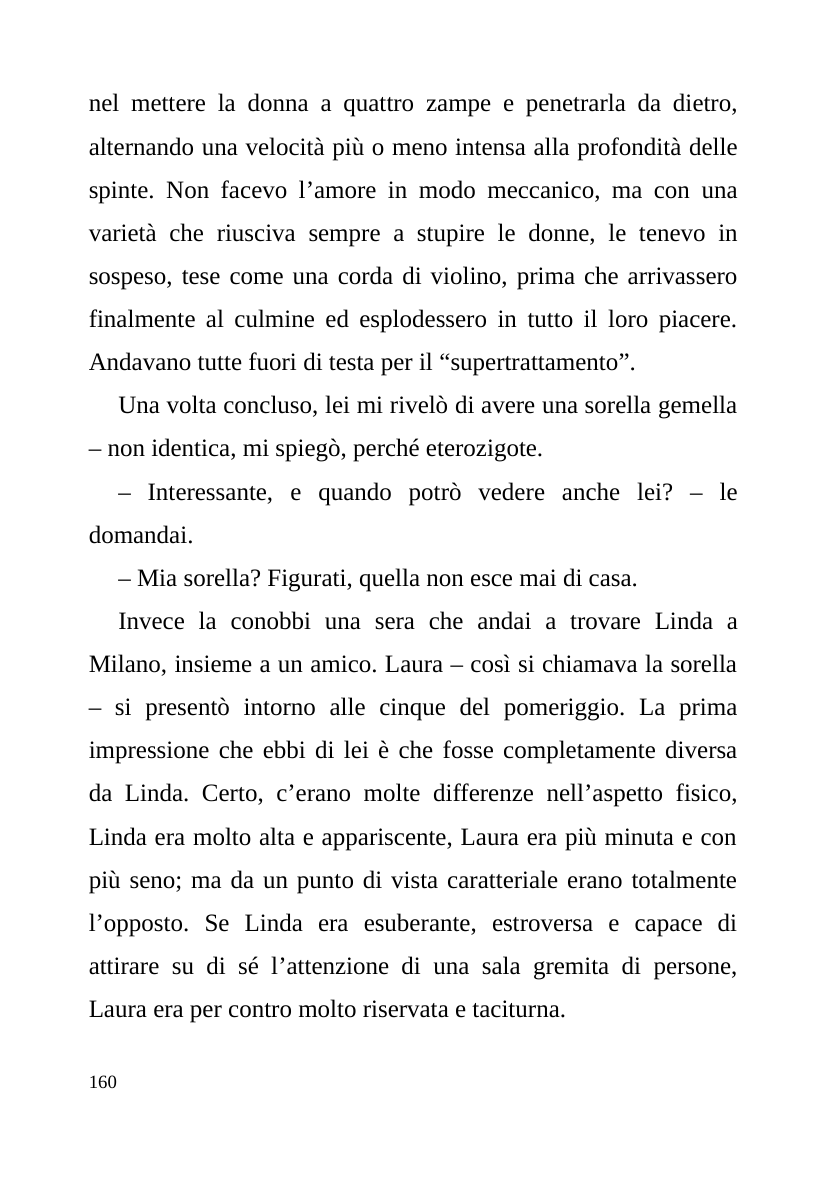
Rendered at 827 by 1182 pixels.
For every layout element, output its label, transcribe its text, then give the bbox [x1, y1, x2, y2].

text – Interessante, e quando potrò vedere anche lei? – le domandai. [88, 477, 738, 548]
text Invece la conobbi una sera che andai a trovare Linda a Milano, insieme a un amico. Laura – così si chiamava la sorella – si presentò intorno alle cinque del pomeriggio. La prima impressione che ebbi di lei è che fosse completamente diversa da Linda. Certo, c’erano molte differenze nell’aspetto fisico, Linda era molto alta e appariscente, Laura era più minuta e con più seno; ma da un punto di vista caratteriale erano totalmente l’opposto. Se Linda era esuberante, estroversa e capace di attirare su di sé l’attenzione di una sala gremita di persone, Laura era per contro molto riservata e taciturna. [88, 606, 738, 1023]
text Una volta concluso, lei mi rivelò di avere una sorella gemella – non identica, mi spiegò, perché eterozigote. [88, 390, 738, 462]
text nel mettere la donna a quattro zampe e penetrarla da dietro, alternando una velocità più o meno intensa alla profondità delle spinte. Non facevo l’amore in modo meccanico, ma con una varietà che riusciva sempre a stupire le donne, le tenevo in sospeso, tese come una corda di violino, prima che arrivassero finalmente al culmine ed esplodessero in tutto il loro piacere. Andavano tutte fuori di testa per il “supertrattamento”. [88, 88, 738, 376]
text – Mia sorella? Figurati, quella non esce mai di casa. [88, 563, 738, 592]
